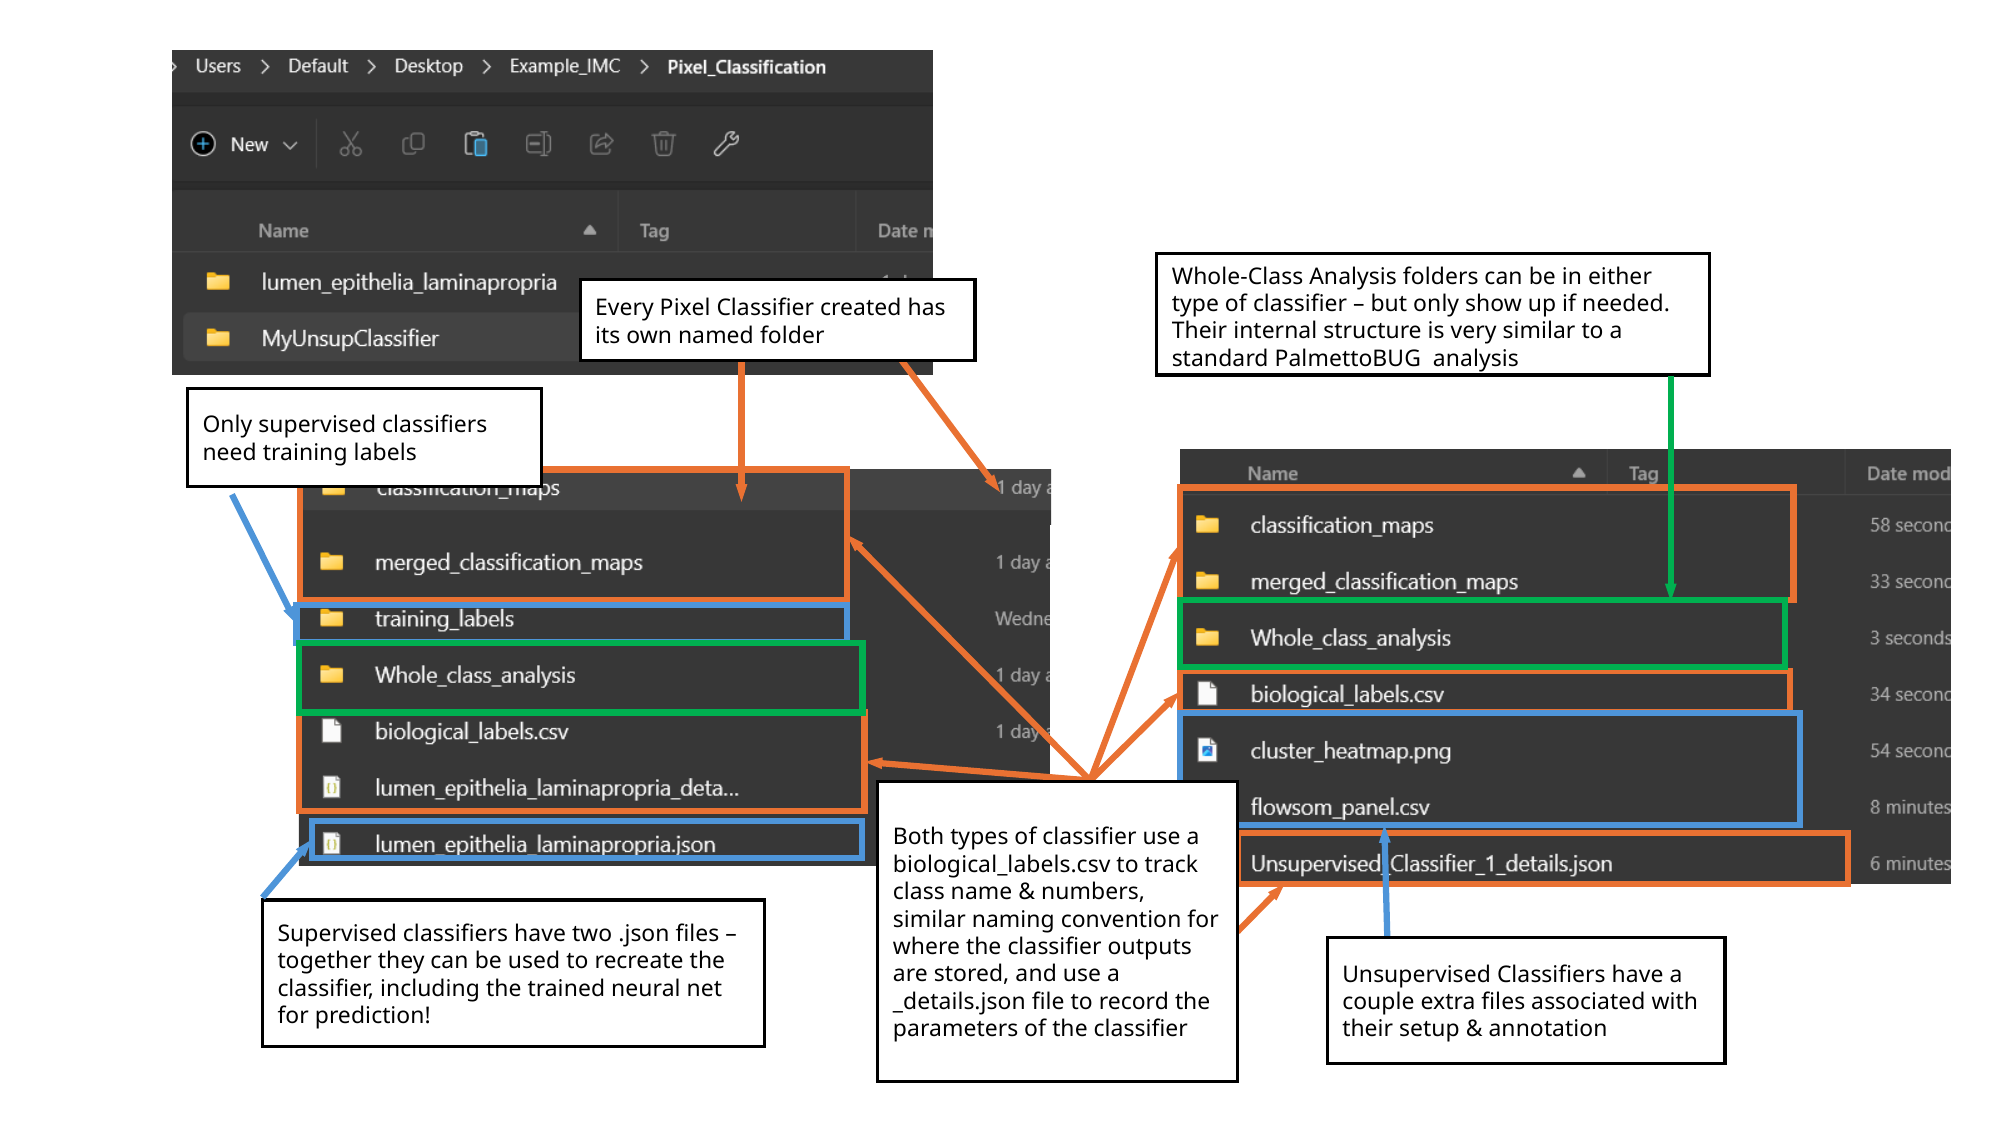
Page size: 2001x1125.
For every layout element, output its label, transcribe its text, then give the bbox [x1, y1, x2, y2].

text_box Whole-Class Analysis folders can be in either type of classifier – but only show up if needed. Their internal structure is very similar to a standard PalmettoBUG analysis [1157, 254, 1709, 375]
picture [298, 764, 1051, 866]
picture [1183, 716, 1797, 822]
text_box Supervised classifiers have two .json files – together they can be used to recreate the classifier, including the trained neural net for prediction! [263, 900, 765, 1046]
picture [1180, 449, 1668, 484]
picture [1183, 603, 1782, 664]
picture [1388, 836, 1845, 881]
picture [1673, 491, 1790, 597]
text_box Only supervised classifiers need training labels [188, 389, 542, 486]
text_box Unsupervised Classifiers have a couple extra files associated with their setup & annotation [1327, 937, 1725, 1063]
picture [1386, 449, 1951, 884]
picture [315, 824, 859, 855]
picture [303, 473, 844, 597]
picture [300, 608, 844, 639]
picture [850, 469, 1052, 735]
picture [850, 544, 1051, 774]
picture [1183, 491, 1669, 597]
picture [302, 716, 861, 808]
text_box Both types of classifier use a biological_labels.csv to track class name & numbers, similar naming convention for where the classifier outputs are stored, and use a _details.json file to record the parameters of the classifier [878, 782, 1238, 1082]
picture [172, 50, 933, 376]
picture [745, 361, 908, 376]
picture [907, 361, 933, 376]
picture [1183, 674, 1787, 709]
text_box Every Pixel Classifier created has its own named folder [580, 280, 975, 361]
picture [1241, 836, 1382, 881]
picture [302, 646, 859, 709]
